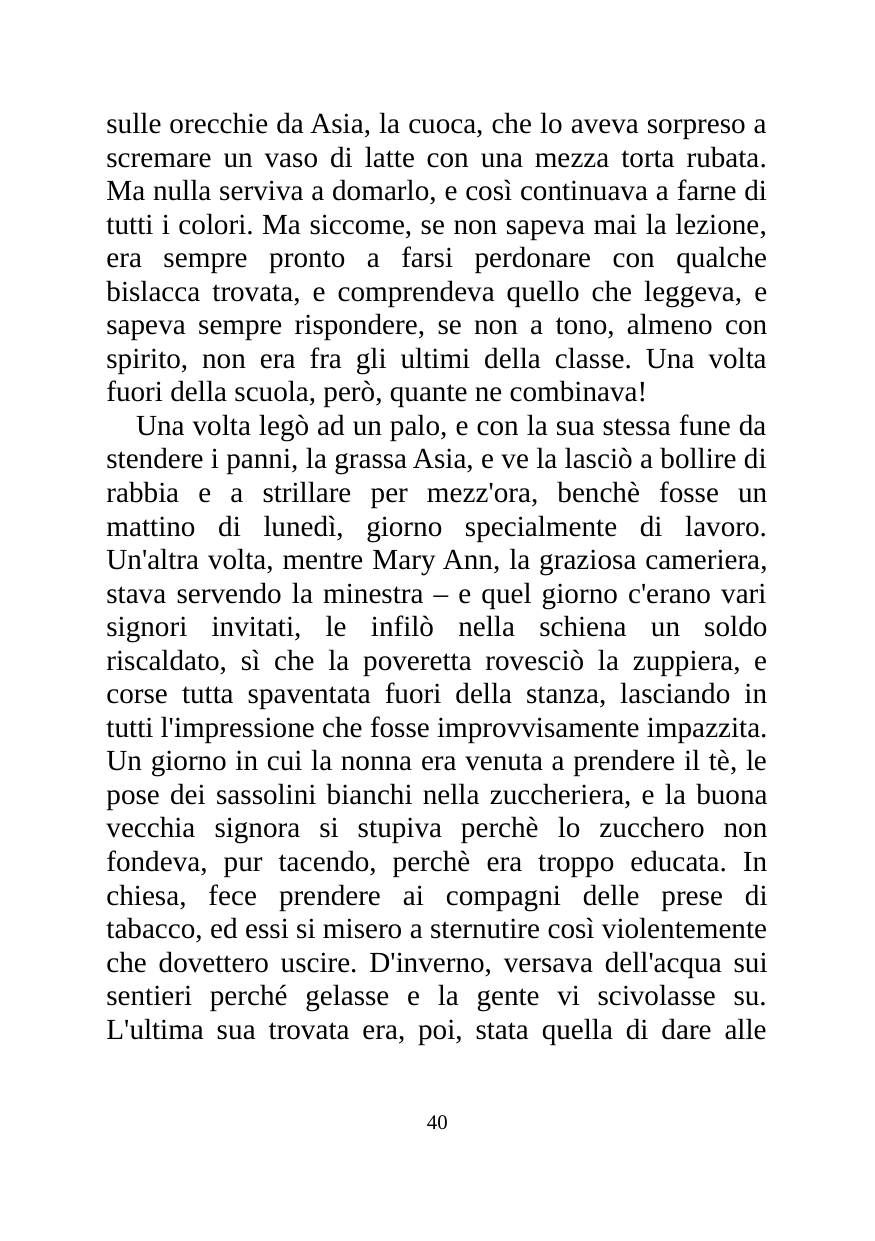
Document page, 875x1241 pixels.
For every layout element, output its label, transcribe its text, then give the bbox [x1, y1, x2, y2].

text Una volta legò ad un palo, e con la sua stessa fune da stendere i panni, la grassa Asia, e ve la lasciò a bollire di rabbia e a strillare per mezz'ora, benchè fosse un mattino di lunedì, giorno specialmente di lavoro. Un'altra volta, mentre Mary Ann, la graziosa cameriera, stava servendo la minestra – e quel giorno c'erano vari signori invitati, le infilò nella schiena un soldo riscaldato, sì che la poveretta rovesciò la zuppiera, e corse tutta spaventata fuori della stanza, lasciando in tutti l'impressione che fosse improvvisamente impazzita. Un giorno in cui la nonna era venuta a prendere il tè, le pose dei sassolini bianchi nella zuccheriera, e la buona vecchia signora si stupiva perchè lo zucchero non fondeva, pur tacendo, perchè era troppo educata. In chiesa, fece prendere ai compagni delle prese di tabacco, ed essi si misero a sternutire così violentemente che dovettero uscire. D'inverno, versava dell'acqua sui sentieri perché gelasse e la gente vi scivolasse su. L'ultima sua trovata era, poi, stata quella di dare alle [106, 408, 768, 1045]
text sulle orecchie da Asia, la cuoca, che lo aveva sorpreso a scremare un vaso di latte con una mezza torta rubata. Ma nulla serviva a domarlo, e così continuava a farne di tutti i colori. Ma siccome, se non sapeva mai la lezione, era sempre pronto a farsi perdonare con qualche bislacca trovata, e comprendeva quello che leggeva, e sapeva sempre rispondere, se non a tono, almeno con spirito, non era fra gli ultimi della classe. Una volta fuori della scuola, però, quante ne combinava! [106, 106, 768, 408]
